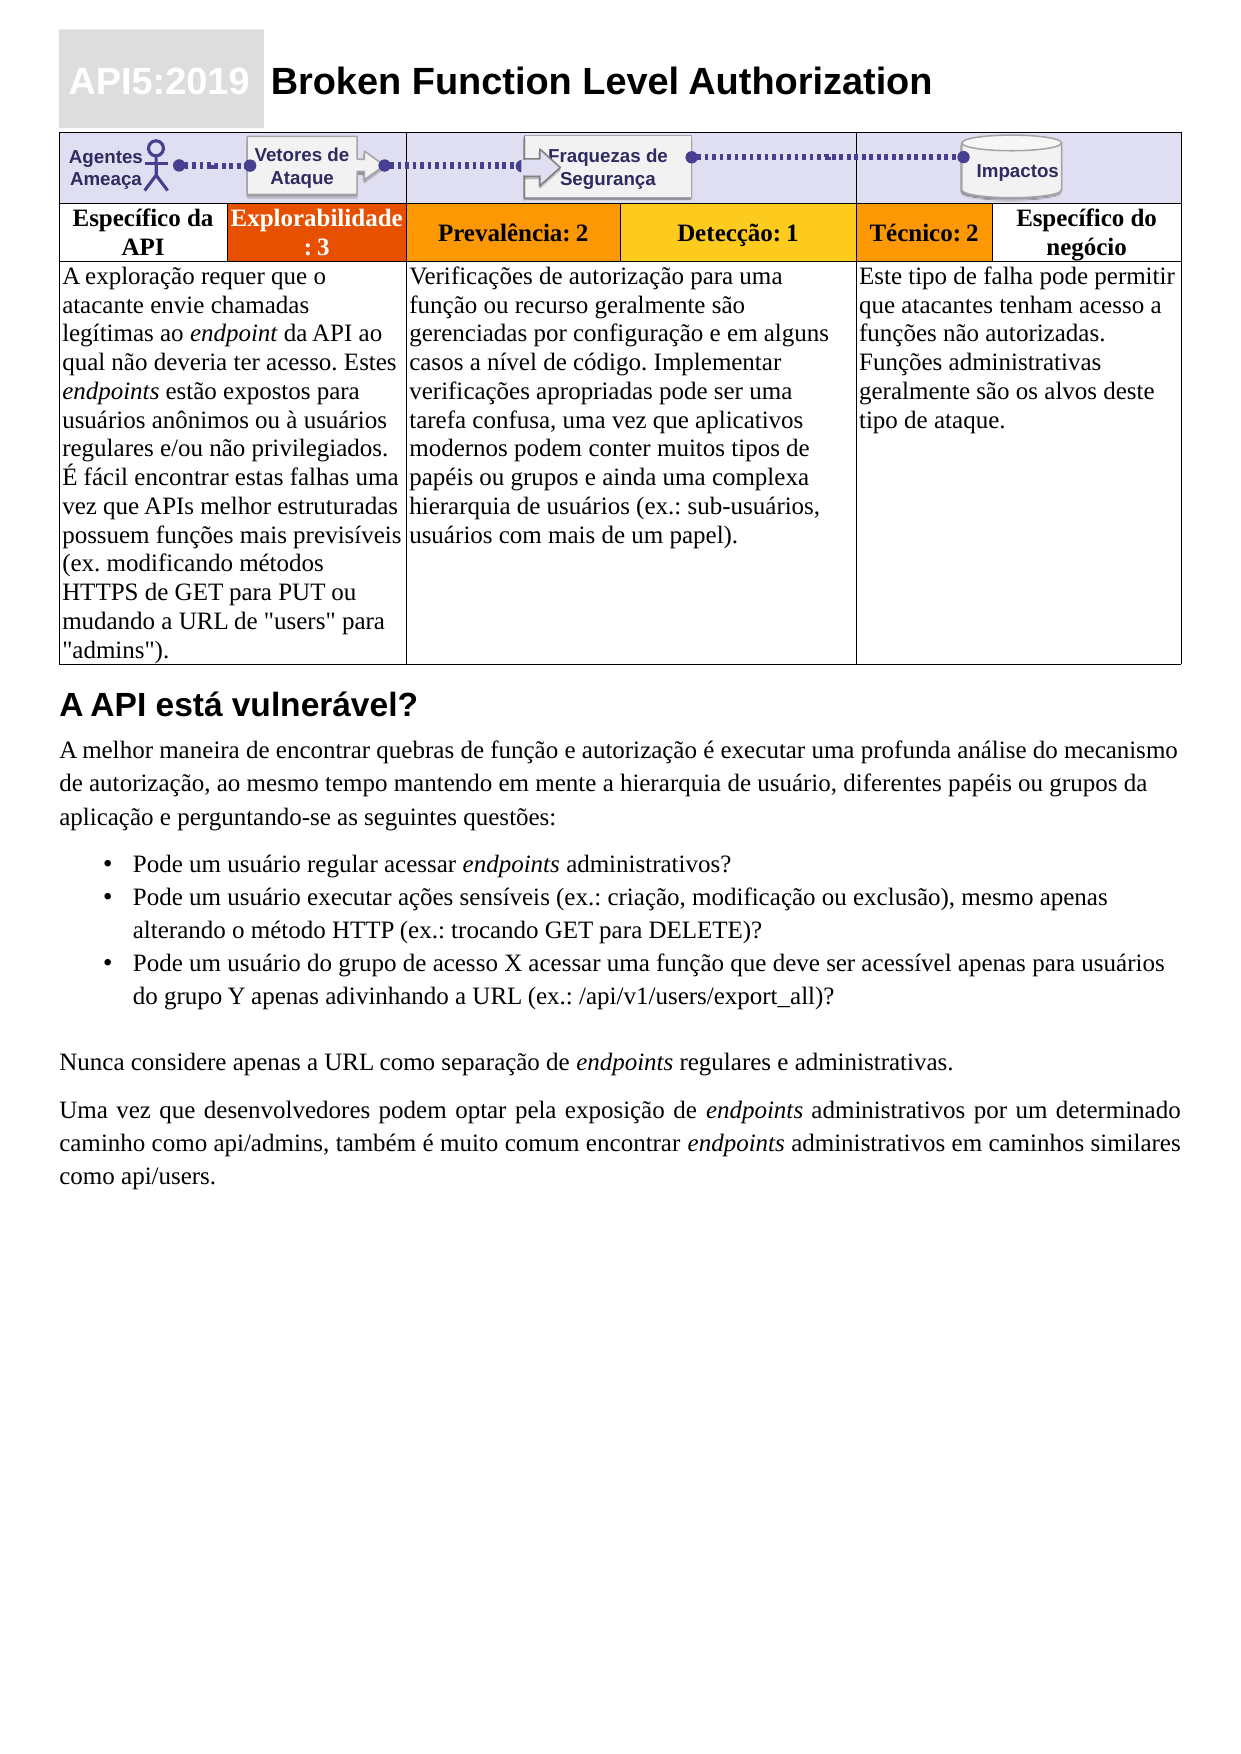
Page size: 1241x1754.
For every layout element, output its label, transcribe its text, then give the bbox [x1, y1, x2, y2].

text Nunca considere apenas a URL como separação de endpoints regulares e administrativas. [59, 1047, 1181, 1076]
table_header [992, 133, 1181, 203]
table_cell Este tipo de falha pode permitir que atacantes tenham acesso a funções não autorizadas. Funções administrativas geralmente são os alvos deste tipo de ataque. [857, 262, 1181, 663]
list Pode um usuário executar ações sensíveis (ex.: criação, modificação ou exclusão), mesmo apenas alterando o método HTTP (ex.: trocando GET para DELETE)? [103, 882, 1181, 944]
text A melhor maneira de encontrar quebras de função e autorização é executar uma profunda análise do mecanismo de autorização, ao mesmo tempo mantendo em mente a hierarquia de usuário, diferentes papéis ou grupos da aplicação e perguntando-se as seguintes questões: [59, 736, 1181, 830]
list Pode um usuário do grupo de acesso X acessar uma função que deve ser acessível apenas para usuários do grupo Y apenas adivinhando a URL (ex.: /api/v1/users/export_all)? [103, 948, 1181, 1010]
text Uma vez que desenvolvedores podem optar pela exposição de endpoints administrativos por um determinado caminho como api/admins, também é muito comum encontrar endpoints administrativos em caminhos similares como api/users. [59, 1095, 1181, 1190]
table_header [857, 133, 992, 203]
table_cell Verificações de autorização para uma função ou recurso geralmente são gerenciadas por configuração e em alguns casos a nível de código. Implementar verificações apropriadas pode ser uma tarefa confusa, uma vez que aplicativos modernos podem conter muitos tipos de papéis ou grupos e ainda uma complexa hierarquia de usuários (ex.: sub-usuários, usuários com mais de um papel). [407, 262, 856, 663]
table_cell Detecção: 1 [621, 204, 856, 261]
table_cell Específico da API [60, 204, 227, 261]
table_cell Técnico: 2 [857, 204, 992, 261]
list Pode um usuário regular acessar endpoints administrativos? [103, 849, 1181, 878]
table_cell Específico do negócio [993, 204, 1181, 261]
table_cell Prevalência: 2 [407, 204, 620, 261]
table_cell A exploração requer que o atacante envie chamadas legítimas ao endpoint da API ao qual não deveria ter acesso. Estes endpoints estão expostos para usuários anônimos ou à usuários regulares e/ou não privilegiados. É fácil encontrar estas falhas uma vez que APIs melhor estruturadas possuem funções mais previsíveis (ex. modificando métodos HTTPS de GET para PUT ou mudando a URL de "users" para "admins"). [60, 262, 406, 663]
table_header [620, 133, 856, 203]
table_header [407, 133, 620, 203]
table_header [227, 133, 406, 203]
table_cell Explorabilidade: 3 [228, 204, 406, 261]
subtitle A API está vulnerável? [59, 684, 1181, 723]
table_header [60, 133, 227, 203]
